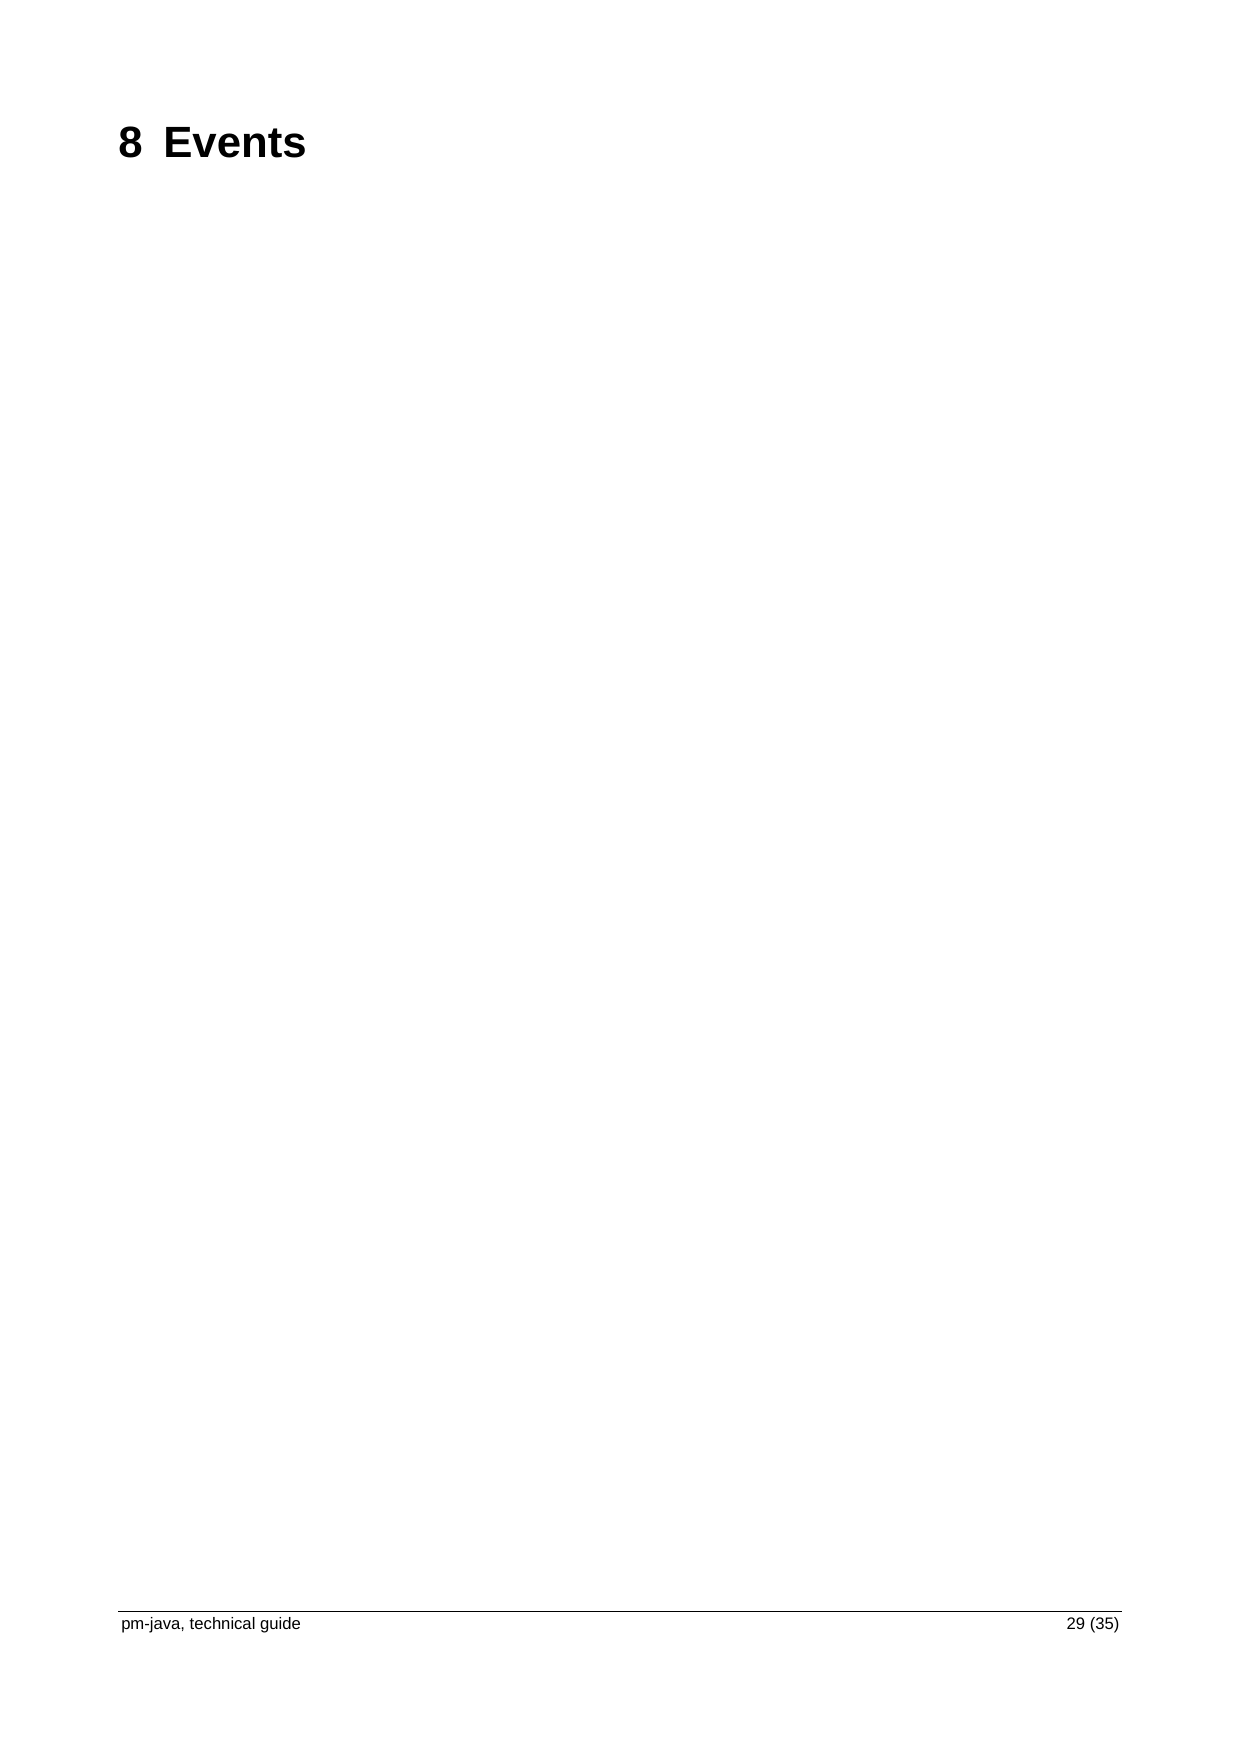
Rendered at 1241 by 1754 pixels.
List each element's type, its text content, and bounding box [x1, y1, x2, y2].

subtitle Events [118, 118, 1122, 167]
